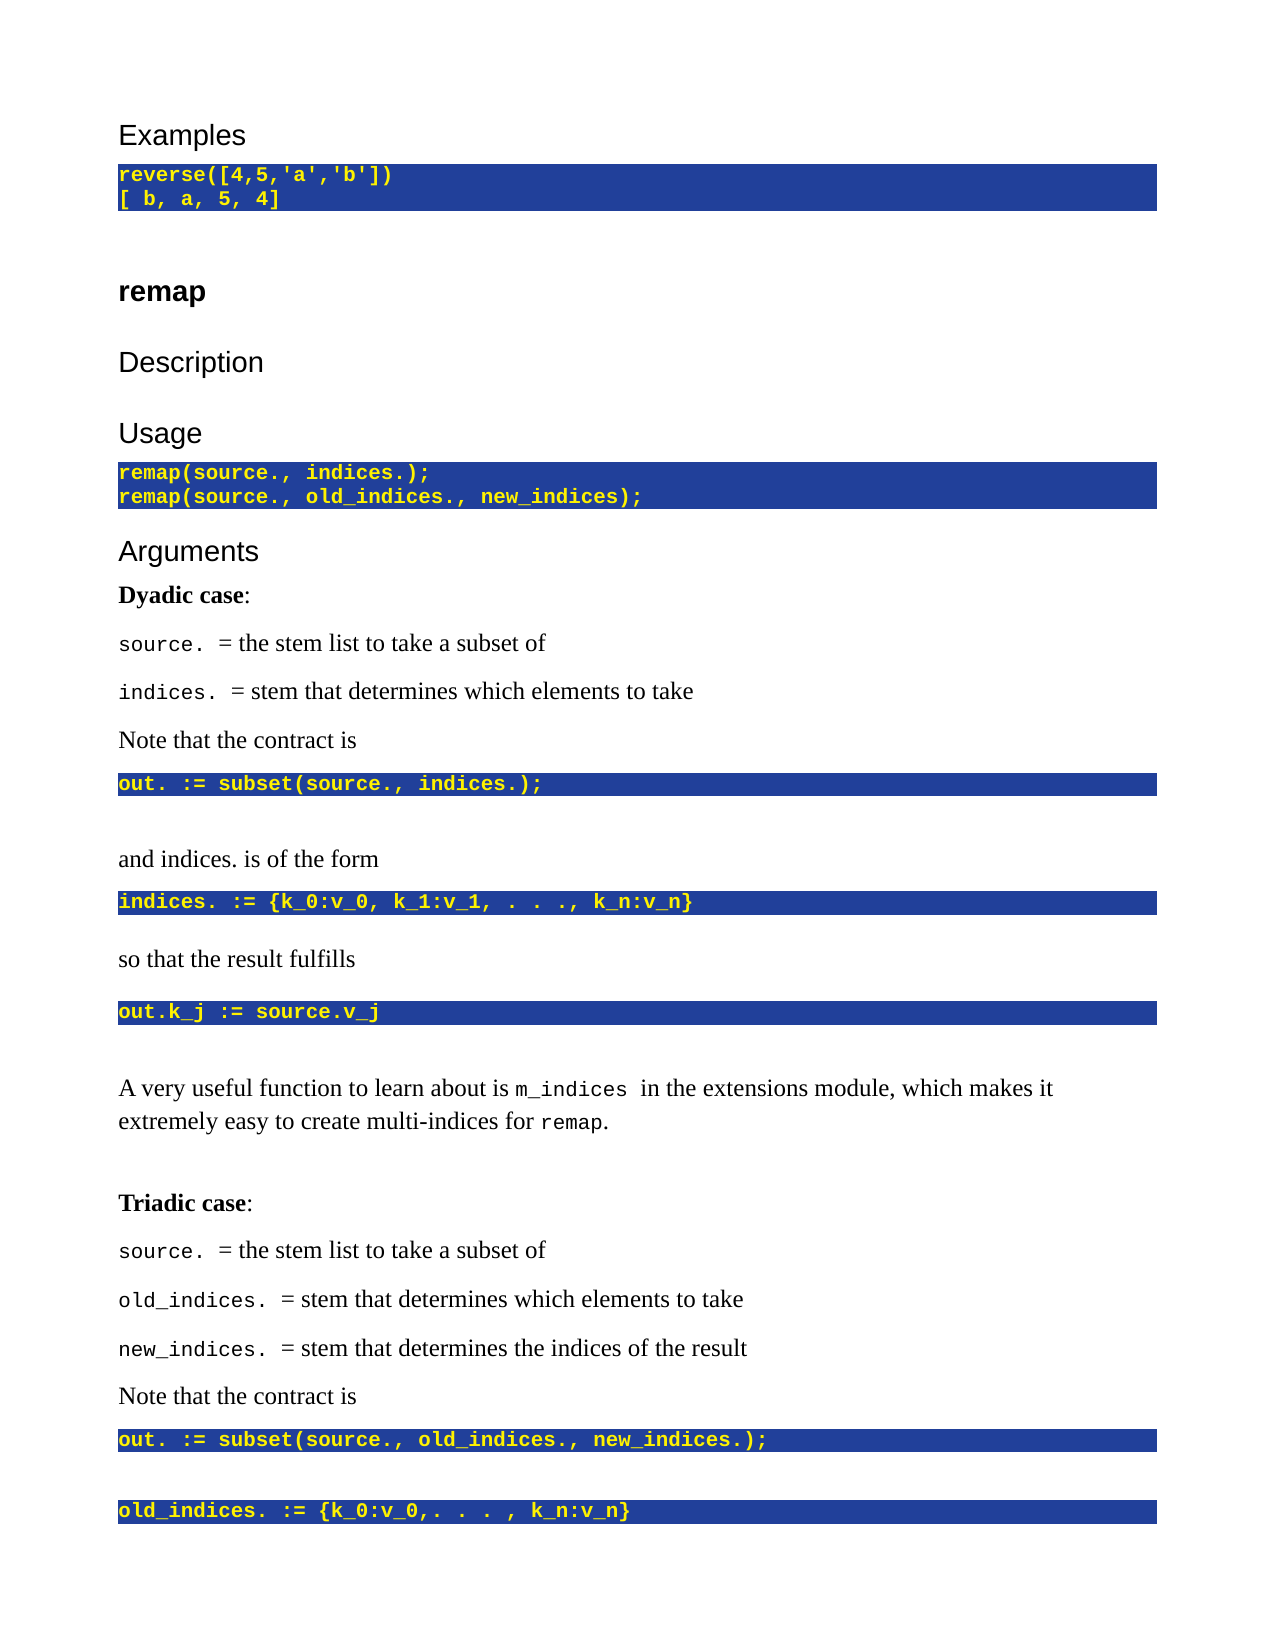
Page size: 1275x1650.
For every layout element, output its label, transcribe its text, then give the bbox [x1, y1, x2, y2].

subtitle Description [118, 345, 1157, 378]
subtitle remap [118, 274, 1157, 307]
subtitle Examples [118, 118, 1157, 152]
text old_indices. = stem that determines which elements to take [118, 1284, 1157, 1314]
subtitle Arguments [118, 534, 1157, 568]
text source. = the stem list to take a subset of [118, 628, 1157, 657]
text source. = the stem list to take a subset of [118, 1236, 1157, 1265]
text A very useful function to learn about is m_indices in the extensions module, which makes it extremely easy to create multi-indices for remap. [118, 1073, 1157, 1136]
text remap(source., indices.); [118, 462, 1157, 486]
text out. := subset(source., old_indices., new_indices.); [118, 1429, 1157, 1452]
text Triadic case: [118, 1155, 1157, 1217]
text indices. := {k_0:v_0, k_1:v_1, . . ., k_n:v_n} [118, 891, 1157, 915]
text [ b, a, 5, 4] [118, 188, 1157, 211]
text so that the result fulfills [118, 944, 1157, 973]
text Note that the contract is [118, 725, 1157, 754]
text out. := subset(source., indices.); [118, 773, 1157, 796]
text old_indices. := {k_0:v_0,. . . , k_n:v_n} [118, 1500, 1157, 1524]
text reverse([4,5,'a','b']) [118, 164, 1157, 188]
text remap(source., old_indices., new_indices); [118, 486, 1157, 509]
text and indices. is of the form [118, 844, 1157, 873]
text Dyadic case: [118, 580, 1157, 609]
text Note that the contract is [118, 1381, 1157, 1410]
text out.k_j := source.v_j [118, 1001, 1157, 1025]
text new_indices. = stem that determines the indices of the result [118, 1333, 1157, 1362]
text indices. = stem that determines which elements to take [118, 676, 1157, 706]
subtitle Usage [118, 416, 1157, 449]
